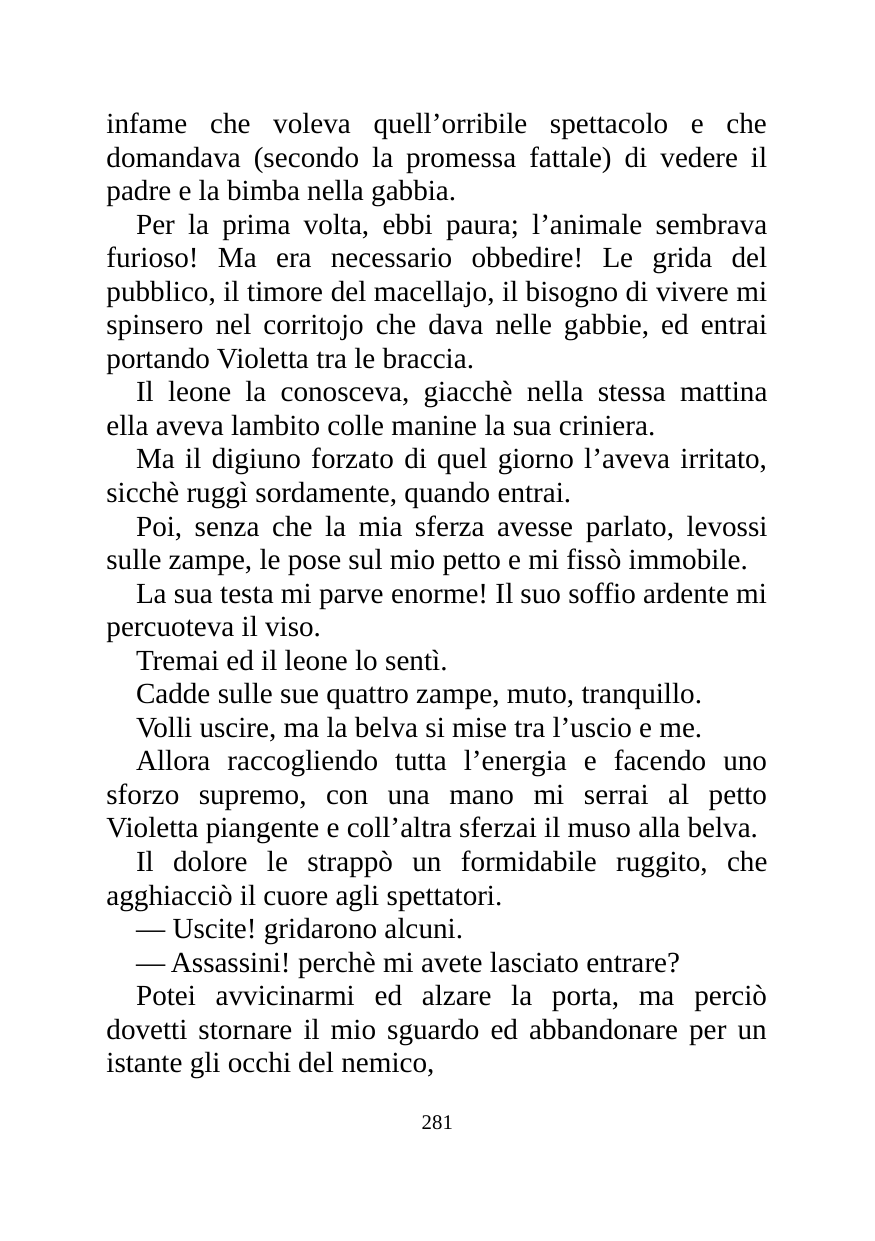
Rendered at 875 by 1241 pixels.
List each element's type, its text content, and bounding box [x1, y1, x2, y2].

text Cadde sulle sue quattro zampe, muto, tranquillo. [106, 676, 768, 710]
text Volli uscire, ma la belva si mise tra l’uscio e me. [106, 710, 768, 743]
text Potei avvicinarmi ed alzare la porta, ma perciò dovetti stornare il mio sguardo ed abbandonare per un istante gli occhi del nemico, [106, 978, 768, 1079]
text Allora raccogliendo tutta l’energia e facendo uno sforzo supremo, con una mano mi serrai al petto Violetta piangente e coll’altra sferzai il muso alla belva. [106, 743, 768, 844]
text Il leone la conosceva, giacchè nella stessa mattina ella aveva lambito colle manine la sua criniera. [106, 374, 768, 442]
text infame che voleva quell’orribile spettacolo e che domandava (secondo la promessa fattale) di vedere il padre e la bimba nella gabbia. [106, 106, 768, 207]
text Ma il digiuno forzato di quel giorno l’aveva irritato, sicchè ruggì sordamente, quando entrai. [106, 442, 768, 509]
text La sua testa mi parve enorme! Il suo soffio ardente mi percuoteva il viso. [106, 576, 768, 643]
text Per la prima volta, ebbi paura; l’animale sembrava furioso! Ma era necessario obbedire! Le grida del pubblico, il timore del macellajo, il bisogno di vivere mi spinsero nel corritojo che dava nelle gabbie, ed entrai portando Violetta tra le braccia. [106, 207, 768, 374]
text — Uscite! gridarono alcuni. [106, 911, 768, 945]
text — Assassini! perchè mi avete lasciato entrare? [106, 945, 768, 978]
text Il dolore le strappò un formidabile ruggito, che agghiacciò il cuore agli spettatori. [106, 844, 768, 911]
text Poi, senza che la mia sferza avesse parlato, levossi sulle zampe, le pose sul mio petto e mi fissò immobile. [106, 509, 768, 576]
text Tremai ed il leone lo sentì. [106, 643, 768, 676]
